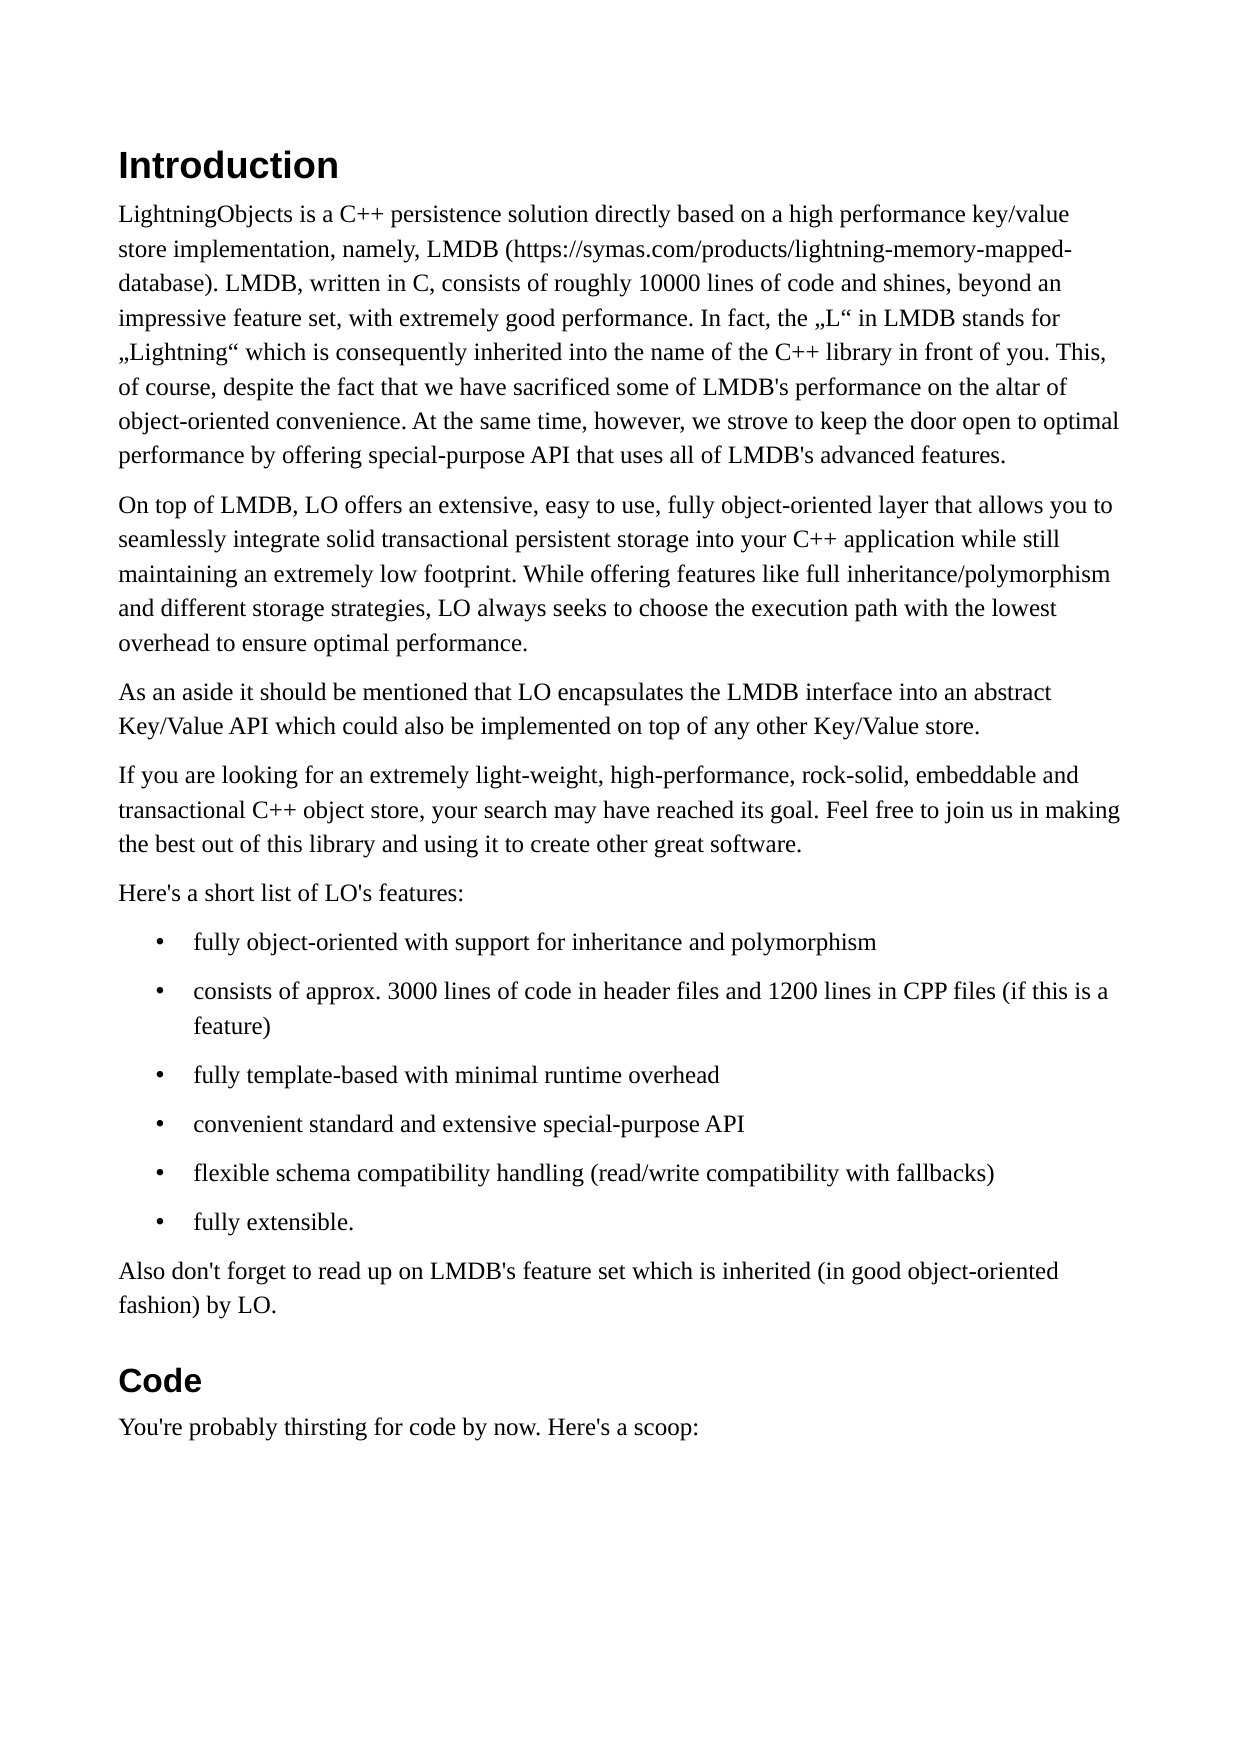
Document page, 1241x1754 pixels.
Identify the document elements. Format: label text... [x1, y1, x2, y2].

text Also don't forget to read up on LMDB's feature set which is inherited (in good object-oriented fashion) by LO. [118, 1256, 1122, 1319]
text As an aside it should be mentioned that LO encapsulates the LMDB interface into an abstract Key/Value API which could also be implemented on top of any other Key/Value store. [118, 677, 1122, 740]
subtitle Introduction [118, 143, 1122, 187]
list consists of approx. 3000 lines of code in header files and 1200 lines in CPP files (if this is a feature) [156, 976, 1122, 1039]
text Here's a short list of LO's features: [118, 878, 1122, 907]
text On top of LMDB, LO offers an extensive, easy to use, fully object-oriented layer that allows you to seamlessly integrate solid transactional persistent storage into your C++ application while still maintaining an extremely low footprint. While offering features like full inheritance/polymorphism and different storage strategies, LO always seeks to choose the execution path with the lowest overhead to ensure optimal performance. [118, 490, 1122, 656]
list flexible schema compatibility handling (read/write compatibility with fallbacks) [156, 1158, 1122, 1187]
subtitle Code [118, 1361, 1122, 1399]
list convenient standard and extensive special-purpose API [156, 1109, 1122, 1138]
text You're probably thirsting for code by now. Here's a scoop: [118, 1412, 1122, 1440]
text If you are looking for an extremely light-weight, high-performance, rock-solid, embeddable and transactional C++ object store, your search may have reached its goal. Feel free to join us in making the best out of this library and using it to create other great software. [118, 760, 1122, 858]
text LightningObjects is a C++ persistence solution directly based on a high performance key/value store implementation, namely, LMDB (https://symas.com/products/lightning-memory-mapped-database). LMDB, written in C, consists of roughly 10000 lines of code and shines, beyond an impressive feature set, with extremely good performance. In fact, the „L“ in LMDB stands for „Lightning“ which is consequently inherited into the name of the C++ library in front of you. This, of course, despite the fact that we have sacrificed some of LMDB's performance on the altar of object-oriented convenience. At the same time, however, we strove to keep the door open to optimal performance by offering special-purpose API that uses all of LMDB's advanced features. [118, 199, 1122, 469]
list fully extensible. [156, 1207, 1122, 1236]
list fully template-based with minimal runtime overhead [156, 1060, 1122, 1089]
list fully object-oriented with support for inheritance and polymorphism [156, 927, 1122, 956]
